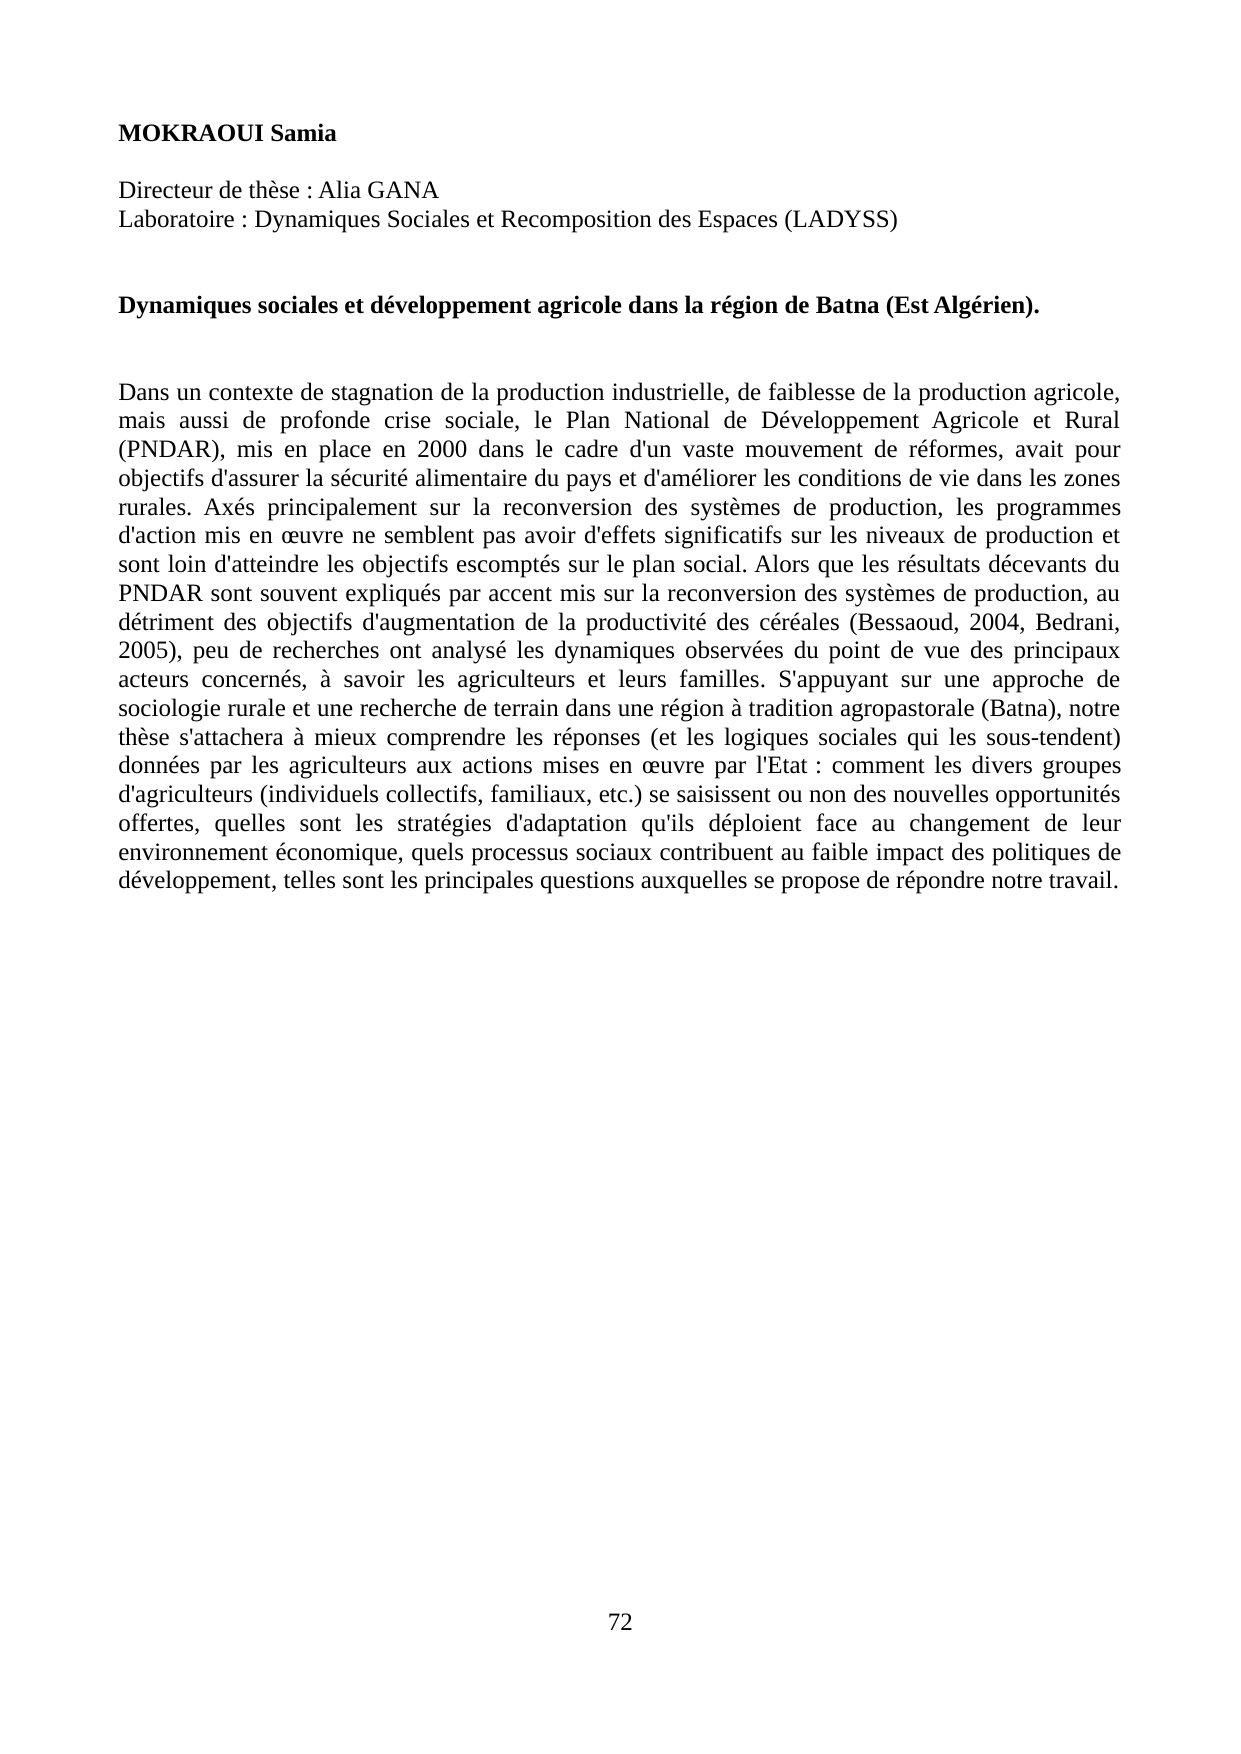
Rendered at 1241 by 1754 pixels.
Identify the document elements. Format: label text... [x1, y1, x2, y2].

subtitle Dans un contexte de stagnation de la production industrielle, de faiblesse de la production agricole, mais aussi de profonde crise sociale, le Plan National de Développement Agricole et Rural (PNDAR), mis en place en 2000 dans le cadre d'un vaste mouvement de réformes, avait pour objectifs d'assurer la sécurité alimentaire du pays et d'améliorer les conditions de vie dans les zones rurales. Axés principalement sur la reconversion des systèmes de production, les programmes d'action mis en œuvre ne semblent pas avoir d'effets significatifs sur les niveaux de production et sont loin d'atteindre les objectifs escomptés sur le plan social. Alors que les résultats décevants du PNDAR sont souvent expliqués par accent mis sur la reconversion des systèmes de production, au détriment des objectifs d'augmentation de la productivité des céréales (Bessaoud, 2004, Bedrani, 2005), peu de recherches ont analysé les dynamiques observées du point de vue des principaux acteurs concernés, à savoir les agriculteurs et leurs familles. S'appuyant sur une approche de sociologie rurale et une recherche de terrain dans une région à tradition agropastorale (Batna), notre thèse s'attachera à mieux comprendre les réponses (et les logiques sociales qui les sous-tendent) données par les agriculteurs aux actions mises en œuvre par l'Etat : comment les divers groupes d'agriculteurs (individuels collectifs, familiaux, etc.) se saisissent ou non des nouvelles opportunités offertes, quelles sont les stratégies d'adaptation qu'ils déploient face au changement de leur environnement économique, quels processus sociaux contribuent au faible impact des politiques de développement, telles sont les principales questions auxquelles se propose de répondre notre travail. [118, 377, 1122, 894]
subtitle Laboratoire : Dynamiques Sociales et Recomposition des Espaces (LADYSS) [118, 204, 1122, 233]
subtitle Dynamiques sociales et développement agricole dans la région de Batna (Est Algérien). [118, 291, 1122, 319]
subtitle Directeur de thèse : Alia GANA [118, 176, 1122, 204]
subtitle MOKRAOUI Samia [118, 118, 1122, 147]
